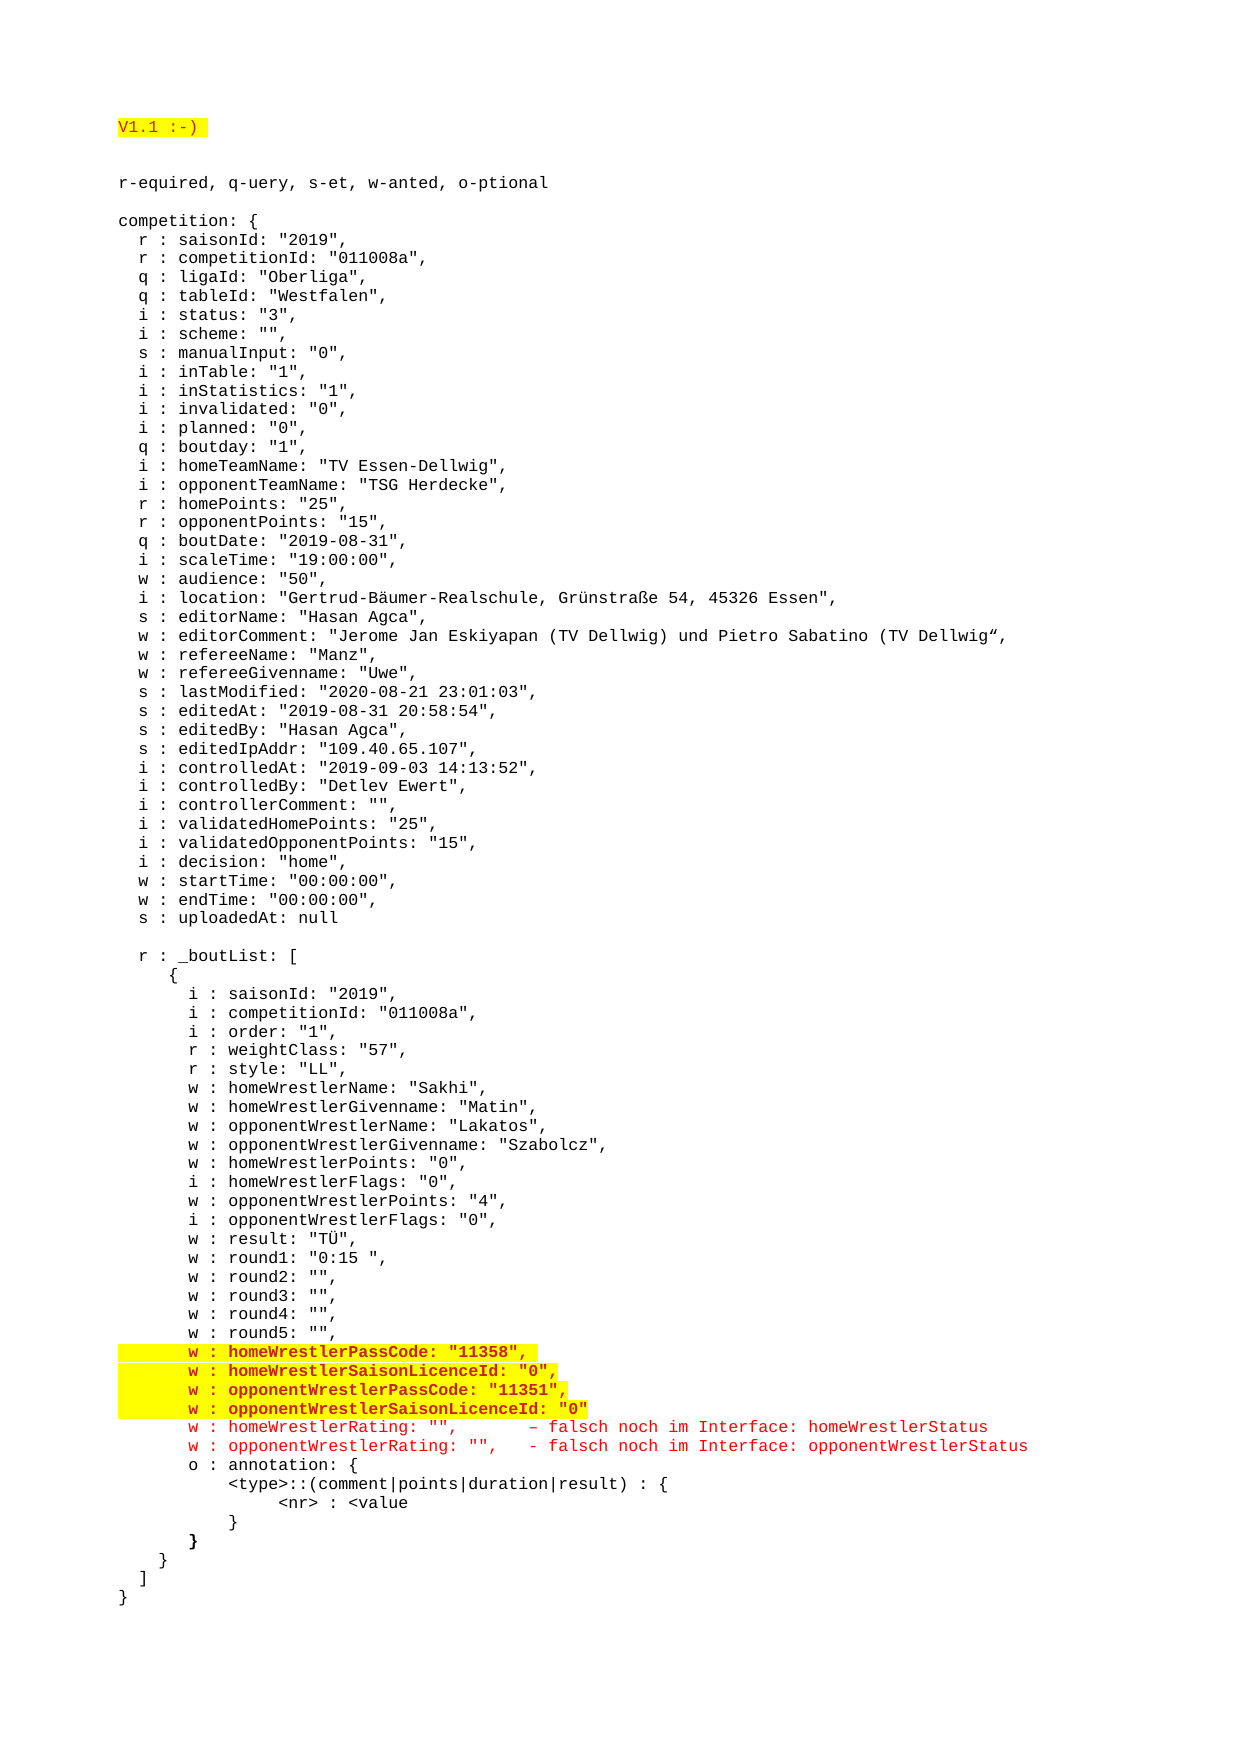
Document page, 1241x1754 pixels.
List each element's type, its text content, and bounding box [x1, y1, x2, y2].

text w : refereeName: "Manz", [118, 646, 1122, 665]
text r : saisonId: "2019", [118, 231, 1122, 250]
text i : controlledAt: "2019-09-03 14:13:52", [118, 759, 1122, 778]
text i : scaleTime: "19:00:00", [118, 552, 1122, 571]
text w : round1: "0:15 ", [118, 1249, 1122, 1268]
text } [118, 1589, 1122, 1608]
text i : opponentTeamName: "TSG Herdecke", [118, 476, 1122, 495]
text w : endTime: "00:00:00", [118, 891, 1122, 910]
text i : saisonId: "2019", [118, 985, 1122, 1004]
text w : editorComment: "Jerome Jan Eskiyapan (TV Dellwig) und Pietro Sabatino (TV Dellwig“, [118, 627, 1122, 646]
text i : scheme: "", [118, 326, 1122, 344]
text w : opponentWrestlerGivenname: "Szabolcz", [118, 1136, 1122, 1155]
text } [118, 1513, 1122, 1532]
text w : homeWrestlerPassCode: "11358", [118, 1344, 1122, 1362]
text s : editedIpAddr: "109.40.65.107", [118, 740, 1122, 759]
text w : opponentWrestlerName: "Lakatos", [118, 1117, 1122, 1136]
text w : homeWrestlerSaisonLicenceId: "0", [118, 1362, 1122, 1381]
text r : homePoints: "25", [118, 495, 1122, 514]
text s : manualInput: "0", [118, 344, 1122, 363]
text w : homeWrestlerPoints: "0", [118, 1155, 1122, 1174]
text r : competitionId: "011008a", [118, 250, 1122, 269]
text i : validatedOpponentPoints: "15", [118, 834, 1122, 853]
text i : invalidated: "0", [118, 401, 1122, 420]
text i : controllerComment: "", [118, 797, 1122, 816]
text i : decision: "home", [118, 853, 1122, 872]
text i : planned: "0", [118, 420, 1122, 439]
text w : refereeGivenname: "Uwe", [118, 665, 1122, 684]
text i : competitionId: "011008a", [118, 1004, 1122, 1023]
text w : opponentWrestlerPassCode: "11351", [118, 1381, 1122, 1400]
text q : tableId: "Westfalen", [118, 288, 1122, 307]
text s : editorName: "Hasan Agca", [118, 608, 1122, 627]
text } [118, 1551, 1122, 1570]
text i : validatedHomePoints: "25", [118, 816, 1122, 834]
text r : style: "LL", [118, 1061, 1122, 1080]
text w : round2: "", [118, 1268, 1122, 1287]
text w : opponentWrestlerRating: "", - falsch noch im Interface: opponentWrestlerStatus [118, 1438, 1122, 1457]
text w : audience: "50", [118, 571, 1122, 589]
text } [118, 1532, 1122, 1551]
text r : weightClass: "57", [118, 1042, 1122, 1061]
text s : lastModified: "2020-08-21 23:01:03", [118, 684, 1122, 703]
text i : controlledBy: "Detlev Ewert", [118, 778, 1122, 797]
text w : startTime: "00:00:00", [118, 872, 1122, 891]
text w : round5: "", [118, 1325, 1122, 1344]
text w : result: "TÜ", [118, 1231, 1122, 1249]
text ] [118, 1570, 1122, 1589]
text <type>::(comment|points|duration|result) : { [118, 1476, 1122, 1494]
text <nr> : <value [118, 1494, 1122, 1513]
text q : boutDate: "2019-08-31", [118, 533, 1122, 552]
text w : homeWrestlerGivenname: "Matin", [118, 1098, 1122, 1117]
text w : opponentWrestlerPoints: "4", [118, 1193, 1122, 1212]
text i : status: "3", [118, 307, 1122, 326]
text i : inTable: "1", [118, 363, 1122, 382]
text i : location: "Gertrud-Bäumer-Realschule, Grünstraße 54, 45326 Essen", [118, 589, 1122, 608]
text V1.1 :-) [118, 118, 1122, 137]
text i : homeTeamName: "TV Essen-Dellwig", [118, 457, 1122, 476]
text w : round3: "", [118, 1287, 1122, 1306]
text w : homeWrestlerName: "Sakhi", [118, 1080, 1122, 1098]
text competition: { [118, 212, 1122, 231]
text s : uploadedAt: null [118, 910, 1122, 929]
text q : ligaId: "Oberliga", [118, 269, 1122, 288]
text w : opponentWrestlerSaisonLicenceId: "0" [118, 1400, 1122, 1419]
text o : annotation: { [118, 1457, 1122, 1476]
text i : inStatistics: "1", [118, 382, 1122, 401]
text r : opponentPoints: "15", [118, 514, 1122, 533]
text i : order: "1", [118, 1023, 1122, 1042]
text i : opponentWrestlerFlags: "0", [118, 1212, 1122, 1231]
text r-equired, q-uery, s-et, w-anted, o-ptional [118, 175, 1122, 193]
text q : boutday: "1", [118, 439, 1122, 457]
text { [118, 967, 1122, 985]
text s : editedAt: "2019-08-31 20:58:54", [118, 703, 1122, 721]
text i : homeWrestlerFlags: "0", [118, 1174, 1122, 1193]
text s : editedBy: "Hasan Agca", [118, 721, 1122, 740]
text r : _boutList: [ [118, 948, 1122, 967]
text w : round4: "", [118, 1306, 1122, 1325]
text w : homeWrestlerRating: "", – falsch noch im Interface: homeWrestlerStatus [118, 1419, 1122, 1438]
